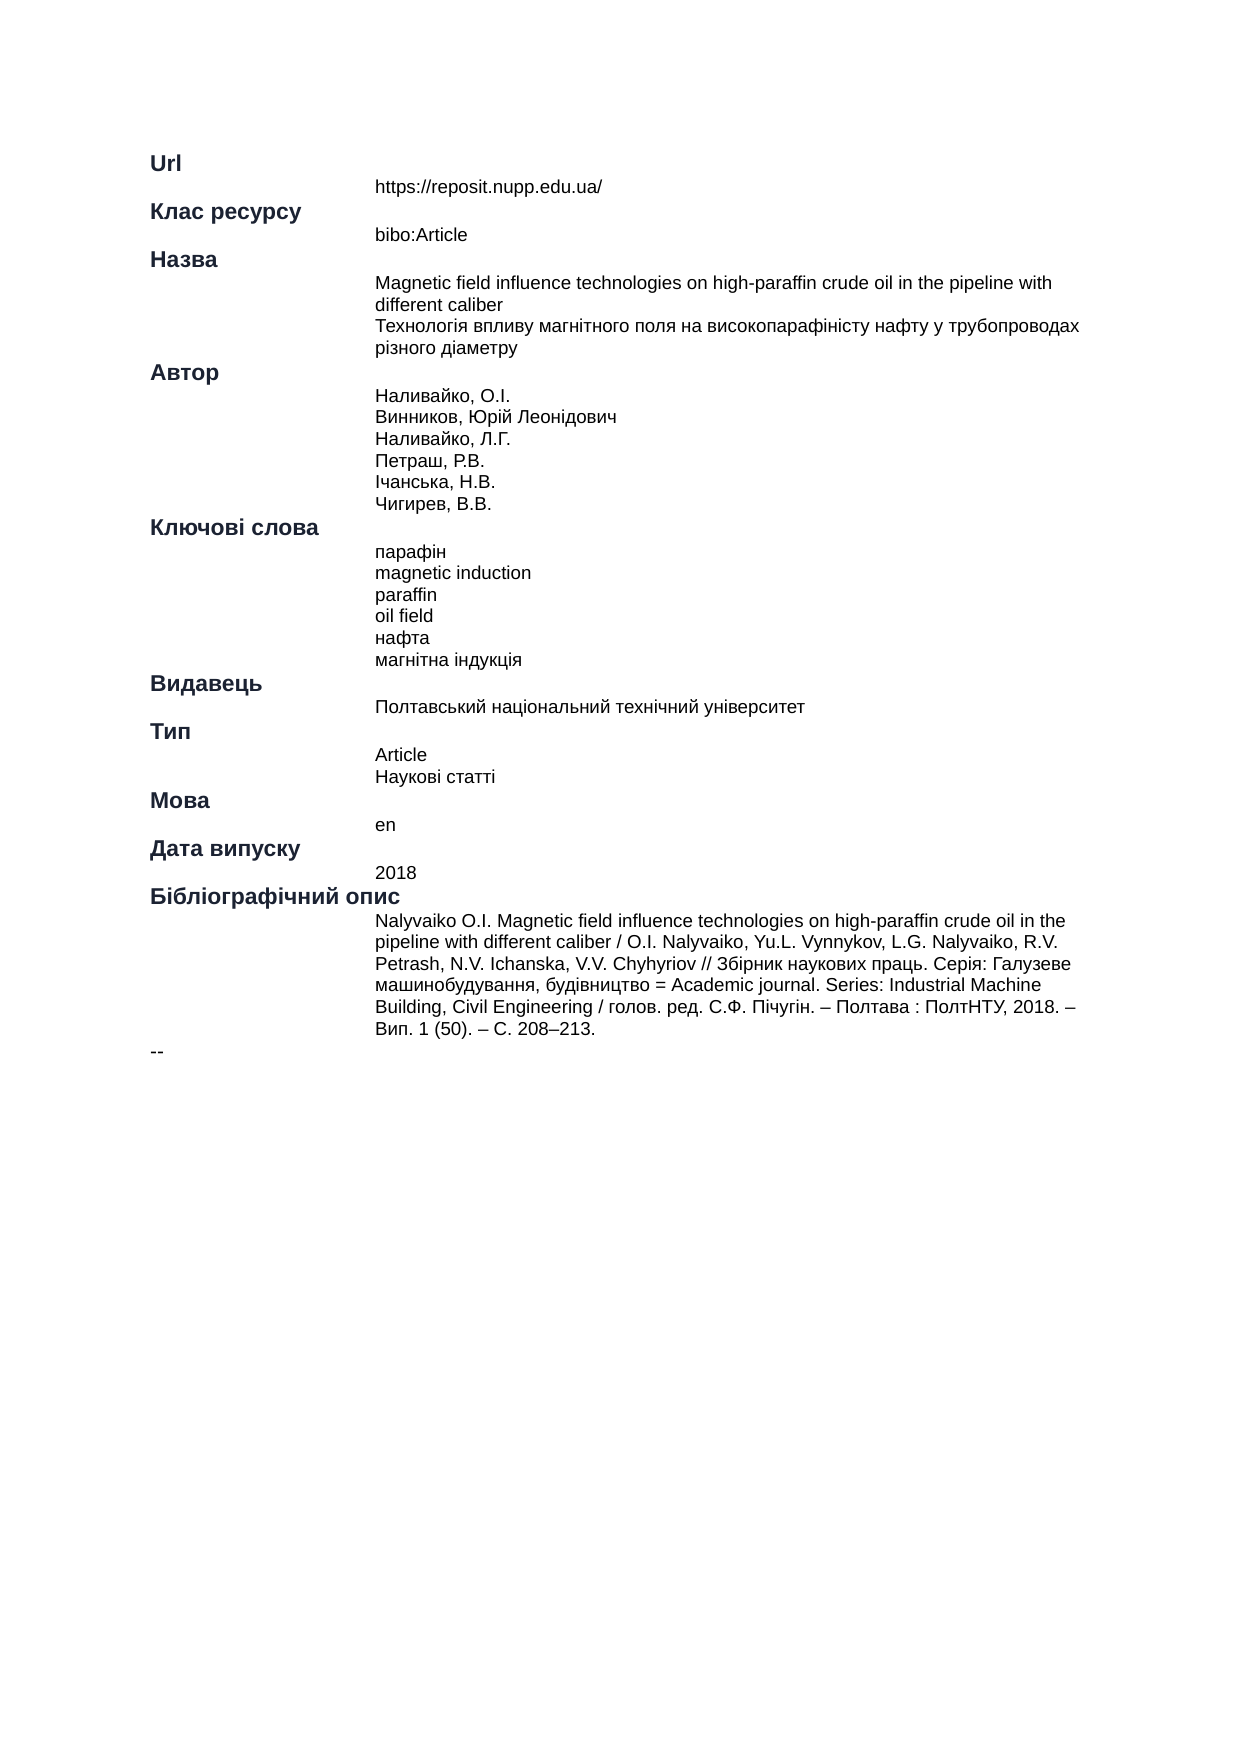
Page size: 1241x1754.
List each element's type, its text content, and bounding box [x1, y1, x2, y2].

text Article [375, 744, 1090, 766]
text Тип [150, 718, 1090, 744]
text bibo:Article [375, 224, 1090, 246]
text Назва [150, 246, 1090, 272]
text Технологія впливу магнітного поля на високопарафіністу нафту у трубопроводах різного діаметру [375, 315, 1090, 358]
text Автор [150, 358, 1090, 385]
text Дата випуску [150, 835, 1090, 862]
text Видавець [150, 670, 1090, 696]
text парафін [375, 541, 1090, 562]
text Наливайко, Л.Г. [375, 428, 1090, 449]
text Бібліографічний опис [150, 883, 1090, 909]
text oil field [375, 605, 1090, 627]
text Url [150, 150, 1090, 176]
text en [375, 814, 1090, 835]
text 2018 [375, 862, 1090, 883]
text магнітна індукція [375, 648, 1090, 670]
text Наукові статті [375, 766, 1090, 787]
text Чигирев, В.В. [375, 493, 1090, 514]
text magnetic induction [375, 562, 1090, 584]
text Клас ресурсу [150, 198, 1090, 224]
text Ічанська, Н.В. [375, 471, 1090, 493]
text Петраш, Р.В. [375, 449, 1090, 471]
text нафта [375, 627, 1090, 648]
text Nalyvaiko O.I. Magnetic field influence technologies on high-paraffin crude oil in the pipeline with different caliber / O.I. Nalyvaiko, Yu.L. Vynnykov, L.G. Nalyvaiko, R.V. Petrash, N.V. Ichanska, V.V. Chyhyriov // Збірник наукових праць. Серія: Галузеве машинобудування, будівництво = Academic journal. Series: Industrial Machine Building, Civil Engineering / голов. ред. С.Ф. Пічугін. – Полтава : ПолтНТУ, 2018. – Вип. 1 (50). – С. 208–213. [375, 909, 1090, 1039]
text Мова [150, 787, 1090, 814]
text Полтавський національний технічний університет [375, 696, 1090, 718]
text Magnetic field influence technologies on high-paraffin crude oil in the pipeline with different caliber [375, 272, 1090, 315]
text https://reposit.nupp.edu.ua/ [375, 176, 1090, 198]
text Наливайко, О.І. [375, 385, 1090, 406]
text Винников, Юрій Леонідович [375, 406, 1090, 428]
text Ключові слова [150, 514, 1090, 541]
text -- [150, 1039, 1090, 1063]
text paraffin [375, 584, 1090, 605]
